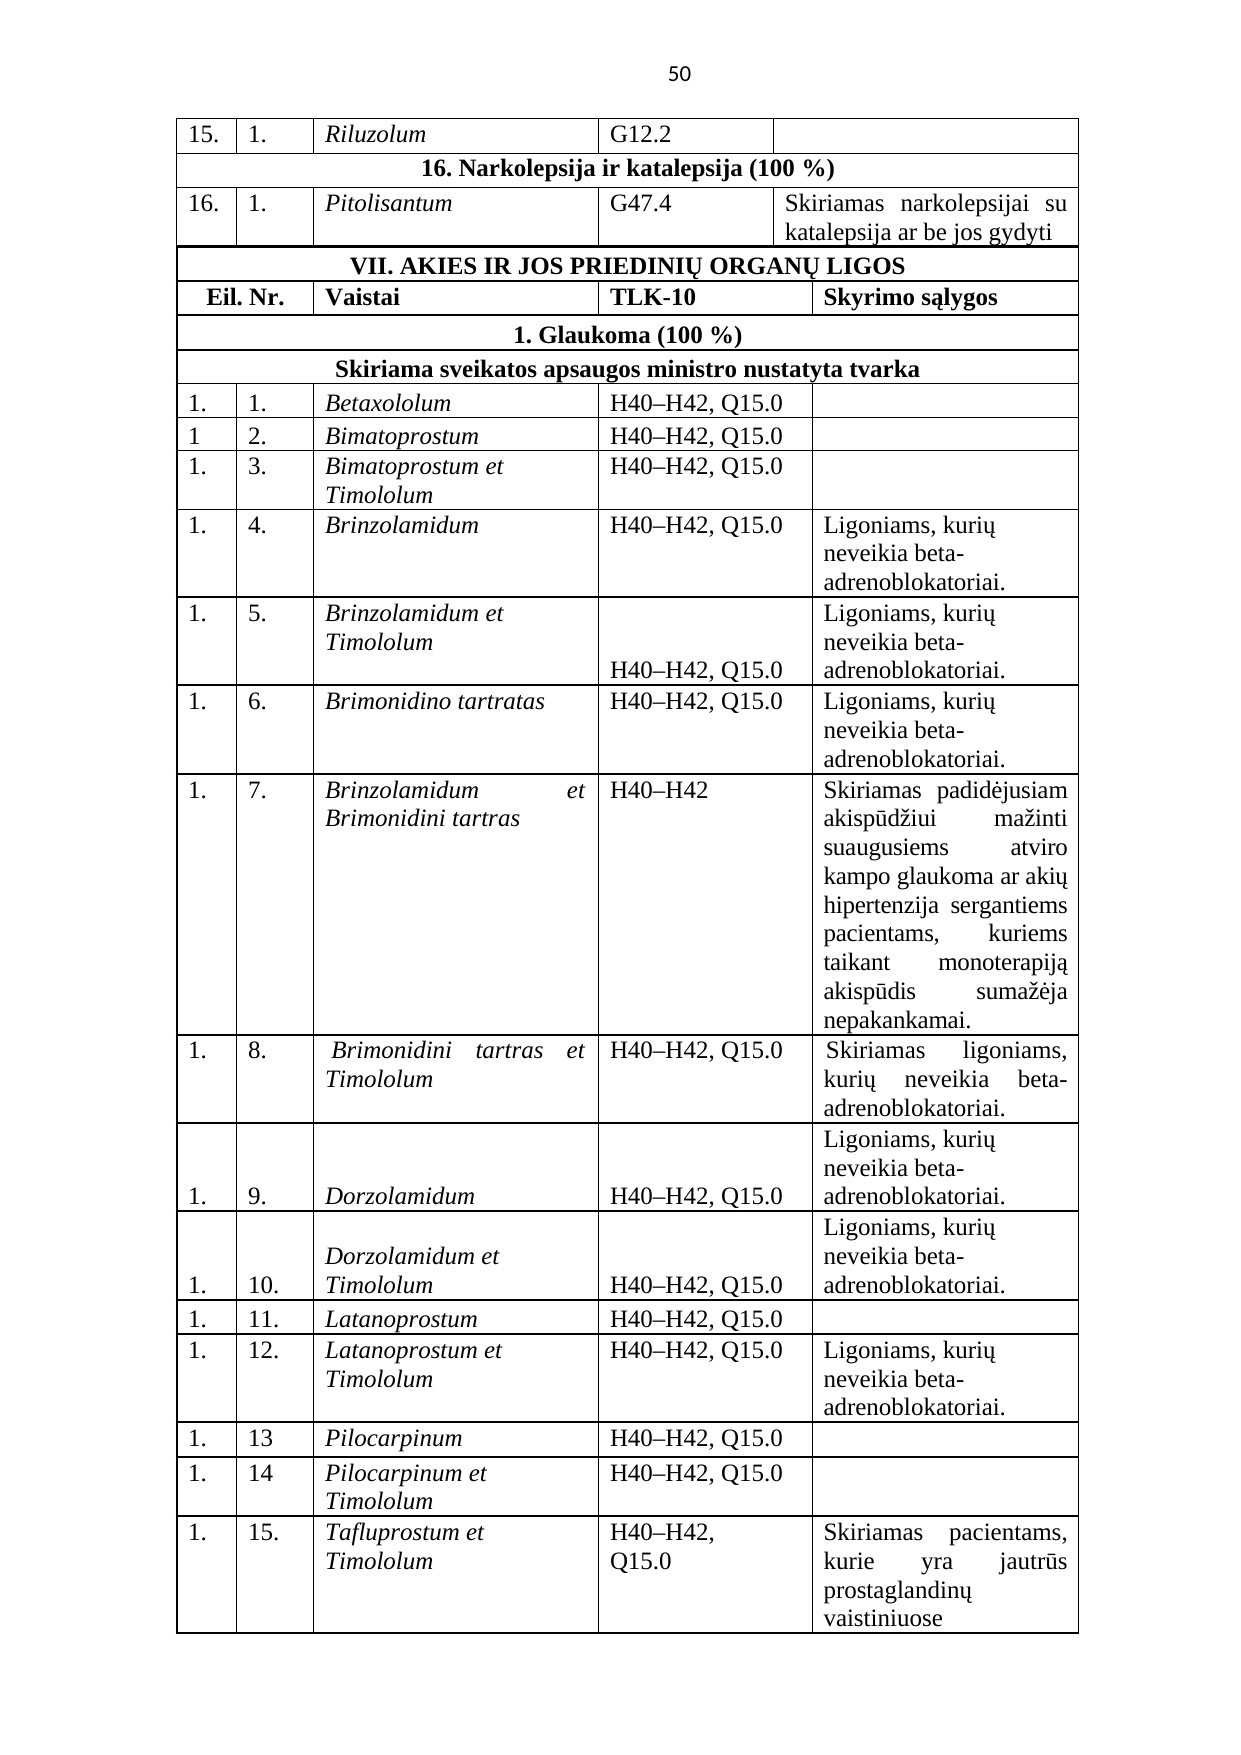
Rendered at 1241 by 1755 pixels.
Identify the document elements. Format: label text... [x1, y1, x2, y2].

table_cell [1093, 245, 1099, 280]
table_cell [1103, 1421, 1109, 1456]
table_cell [1099, 314, 1103, 348]
table_cell [1079, 118, 1083, 152]
table_cell Skiriamas pacientams, kurie yra jautrūs prostaglandinų vaistiniuose [813, 1517, 1078, 1632]
table_cell [1088, 1333, 1093, 1421]
table_cell H40–H42, Q15.0 [599, 1335, 812, 1421]
table_cell H40–H42, Q15.0 [599, 1036, 812, 1122]
table_cell [1103, 314, 1109, 348]
table_cell [1103, 509, 1109, 596]
table_cell [1103, 245, 1109, 280]
table_cell [1109, 187, 1123, 245]
table_cell [1084, 118, 1088, 152]
table_cell Pilocarpinum et Timololum [314, 1458, 598, 1515]
table_cell [1093, 1210, 1099, 1298]
table_cell [1103, 1122, 1109, 1210]
table_cell [1084, 1515, 1088, 1632]
table_cell [1084, 383, 1088, 417]
table_cell [1109, 1034, 1123, 1122]
table_cell H40–H42, Q15.0 [599, 384, 812, 417]
table_cell 5. [237, 598, 313, 684]
table_cell [1099, 509, 1103, 596]
table_cell [1109, 450, 1123, 509]
table_cell [1109, 383, 1123, 417]
table_cell Ligoniams, kurių neveikia beta-adrenoblokatoriai. [813, 1212, 1078, 1298]
table_cell [1103, 773, 1109, 1033]
table_cell [1093, 349, 1099, 383]
table_cell [1079, 417, 1083, 450]
table_cell [1079, 153, 1083, 187]
table_cell [1088, 596, 1093, 684]
table_cell [1079, 773, 1083, 1033]
table_cell 1. [178, 1335, 236, 1421]
table_cell [1099, 1122, 1103, 1210]
table_cell H40–H42, Q15.0 [599, 418, 812, 450]
table_cell [1093, 684, 1099, 773]
table_cell [1099, 773, 1103, 1033]
table_cell [1109, 153, 1123, 187]
table_cell [1088, 1421, 1093, 1456]
table_cell [1103, 1515, 1109, 1632]
table_cell [1103, 118, 1109, 152]
table_cell Brinzolamidum [314, 510, 598, 596]
table_cell [1088, 245, 1093, 280]
table_cell [1103, 684, 1109, 773]
table_cell [1103, 187, 1109, 245]
table_cell [813, 1301, 1078, 1333]
table_cell [1109, 773, 1123, 1033]
table_cell [1099, 153, 1103, 187]
table_cell Ligoniams, kurių neveikia beta-adrenoblokatoriai. [813, 686, 1078, 773]
table_cell [1084, 187, 1088, 245]
table_cell Brinzolamidum et Brimonidini tartras [314, 775, 598, 1033]
table_cell Betaxololum [314, 384, 598, 417]
table_cell [1084, 684, 1088, 773]
table_cell [1088, 450, 1093, 509]
table_cell 9. [237, 1124, 313, 1210]
table_cell Brimonidini tartras et Timololum [314, 1036, 598, 1122]
table_cell [1099, 187, 1103, 245]
table_cell 4. [237, 510, 313, 596]
table_cell [1109, 1299, 1123, 1333]
table_cell [1099, 1034, 1103, 1122]
table_cell [1084, 349, 1088, 383]
table_cell [1093, 596, 1099, 684]
table_cell [1079, 1333, 1083, 1421]
table_cell 1. [237, 384, 313, 417]
table_cell Dorzolamidum [314, 1124, 598, 1210]
table_cell [1093, 1515, 1099, 1632]
table_cell 8. [237, 1036, 313, 1122]
table_cell [1079, 1515, 1083, 1632]
table_cell 13 [237, 1423, 313, 1456]
table_cell Pitolisantum [314, 188, 598, 245]
table_cell [1084, 596, 1088, 684]
table_cell [1099, 1515, 1103, 1632]
table_cell [1093, 1034, 1099, 1122]
table_cell 6. [237, 686, 313, 773]
table_cell [1088, 1456, 1093, 1515]
table_cell [1088, 314, 1093, 348]
table_cell H40–H42, Q15.0 [599, 1212, 812, 1298]
table_cell [1109, 314, 1123, 348]
table_cell [1093, 773, 1099, 1033]
table_cell TLK-10 [599, 282, 812, 314]
table_cell [1109, 1122, 1123, 1210]
table_cell [1099, 280, 1103, 314]
table_cell [1084, 417, 1088, 450]
table_cell [1079, 1299, 1083, 1333]
table_cell [1109, 417, 1123, 450]
table_cell Tafluprostum et Timololum [314, 1517, 598, 1632]
table_cell [1109, 280, 1123, 314]
table_cell [1079, 383, 1083, 417]
table_cell [1088, 684, 1093, 773]
table_cell [1079, 1034, 1083, 1122]
table_cell [1088, 509, 1093, 596]
table_cell 2. [237, 418, 313, 450]
table_cell [1093, 383, 1099, 417]
table_cell [1093, 187, 1099, 245]
table_cell [813, 451, 1078, 509]
table_cell 1 [178, 418, 236, 450]
table_cell [1103, 1299, 1109, 1333]
table_cell [1093, 1421, 1099, 1456]
table_cell [1088, 1515, 1093, 1632]
table_cell [1084, 314, 1088, 348]
table_cell [1079, 1421, 1083, 1456]
table_cell [1088, 118, 1093, 152]
table_cell 1. [178, 1301, 236, 1333]
table_cell [1079, 314, 1083, 348]
table_cell [1109, 1333, 1123, 1421]
table_cell 16. [177, 188, 236, 245]
table_cell H40–H42, Q15.0 [599, 451, 812, 509]
table_cell Skiriamas narkolepsijai su katalepsija ar be jos gydyti [774, 188, 1078, 245]
table_cell [1084, 1210, 1088, 1298]
table_cell G47.4 [599, 188, 773, 245]
table_cell [1084, 280, 1088, 314]
table_cell [813, 1423, 1078, 1456]
table_cell 1. [178, 1517, 236, 1632]
table_cell [1099, 1456, 1103, 1515]
table_cell [1109, 349, 1123, 383]
table_cell 15. [237, 1517, 313, 1632]
table_cell H40–H42, Q15.0 [599, 510, 812, 596]
table_cell [1088, 153, 1093, 187]
table_cell G12.2 [599, 119, 773, 152]
table_cell [1099, 1333, 1103, 1421]
table_cell 16. Narkolepsija ir katalepsija (100 %) [177, 154, 1078, 187]
table_cell [1099, 118, 1103, 152]
table_cell [1093, 118, 1099, 152]
table_cell 1. [237, 119, 313, 152]
table_cell [1103, 1210, 1109, 1298]
table_cell [1099, 596, 1103, 684]
table_cell Bimatoprostum et Timololum [314, 451, 598, 509]
table_cell [1103, 596, 1109, 684]
table_cell Riluzolum [314, 119, 598, 152]
table_cell Bimatoprostum [314, 418, 598, 450]
table_cell H40–H42, Q15.0 [599, 1301, 812, 1333]
table_cell [1088, 1034, 1093, 1122]
table_cell 1. [178, 1423, 236, 1456]
table_cell [1109, 1421, 1123, 1456]
table_cell [1093, 417, 1099, 450]
table_cell 11. [237, 1301, 313, 1333]
table_cell 1. [178, 1212, 236, 1298]
table_cell Ligoniams, kurių neveikia beta-adrenoblokatoriai. [813, 1335, 1078, 1421]
table_cell 1. [178, 1124, 236, 1210]
table_cell Skyrimo sąlygos [813, 282, 1078, 314]
table_cell H40–H42, Q15.0 [599, 1517, 812, 1632]
table_cell H40–H42, Q15.0 [599, 686, 812, 773]
table_cell [1099, 417, 1103, 450]
table_cell [1079, 509, 1083, 596]
table_cell 12. [237, 1335, 313, 1421]
table_cell Pilocarpinum [314, 1423, 598, 1456]
table_cell [1099, 1421, 1103, 1456]
table_cell [1084, 1333, 1088, 1421]
table_cell [1079, 1210, 1083, 1298]
table_cell Dorzolamidum et Timololum [314, 1212, 598, 1298]
table_cell [1088, 383, 1093, 417]
table_cell [1084, 153, 1088, 187]
table_cell H40–H42, Q15.0 [599, 1458, 812, 1515]
table_cell 7. [237, 775, 313, 1033]
table_cell 1. [178, 451, 236, 509]
table_cell Vaistai [314, 282, 598, 314]
table_cell 1. [237, 188, 313, 245]
table_cell [813, 1458, 1078, 1515]
table_cell [1084, 450, 1088, 509]
table_cell [1109, 596, 1123, 684]
table_cell [1084, 1122, 1088, 1210]
table_cell Ligoniams, kurių neveikia beta-adrenoblokatoriai. [813, 598, 1078, 684]
table_cell 1. [178, 686, 236, 773]
table_cell [1079, 684, 1083, 773]
table_cell [1088, 280, 1093, 314]
table_cell Brimonidino tartratas [314, 686, 598, 773]
table_cell [1079, 596, 1083, 684]
table_cell [1099, 1210, 1103, 1298]
table_cell [1088, 1210, 1093, 1298]
table_cell [1079, 187, 1083, 245]
table_cell [1093, 1456, 1099, 1515]
table_cell Skiriama sveikatos apsaugos ministro nustatyta tvarka [178, 351, 1078, 383]
table_cell 1. Glaukoma (100 %) [178, 316, 1078, 348]
table_cell 1. [178, 598, 236, 684]
table_cell [1099, 349, 1103, 383]
table_cell [1093, 314, 1099, 348]
table_cell VII. AKIES IR JOS PRIEDINIŲ ORGANŲ LIGOS [178, 248, 1078, 280]
table_cell 15. [177, 119, 236, 152]
table_cell [1084, 773, 1088, 1033]
table_cell [1088, 1299, 1093, 1333]
table_cell [1099, 245, 1103, 280]
table_cell [1103, 153, 1109, 187]
table_cell [1079, 245, 1083, 280]
table_cell [1079, 1456, 1083, 1515]
table_cell [1103, 450, 1109, 509]
table_cell [1103, 417, 1109, 450]
table_cell Brinzolamidum et Timololum [314, 598, 598, 684]
table_cell 1. [178, 1458, 236, 1515]
table_cell 10. [237, 1212, 313, 1298]
table_cell 3. [237, 451, 313, 509]
table_cell H40–H42, Q15.0 [599, 598, 812, 684]
table_cell Eil. Nr. [178, 282, 313, 314]
table_cell H40–H42, Q15.0 [599, 1423, 812, 1456]
table_cell [1088, 773, 1093, 1033]
table_cell [1088, 1122, 1093, 1210]
table_cell [1103, 1034, 1109, 1122]
table_cell Ligoniams, kurių neveikia beta-adrenoblokatoriai. [813, 1124, 1078, 1210]
table_cell [1093, 1299, 1099, 1333]
table_cell [1093, 153, 1099, 187]
table_cell [1103, 349, 1109, 383]
table_cell [1093, 450, 1099, 509]
table_cell 1. [178, 1036, 236, 1122]
table_cell [1084, 1456, 1088, 1515]
table_cell [1109, 509, 1123, 596]
table_cell [1109, 1210, 1123, 1298]
table_cell Latanoprostum et Timololum [314, 1335, 598, 1421]
table_cell [1109, 1515, 1123, 1632]
table_cell 1. [178, 775, 236, 1033]
table_cell 1. [178, 384, 236, 417]
table_cell [774, 119, 1078, 152]
table_cell Latanoprostum [314, 1301, 598, 1333]
table_cell [1079, 1122, 1083, 1210]
table_cell [1084, 1034, 1088, 1122]
table_cell [1109, 118, 1123, 152]
table_cell [1103, 280, 1109, 314]
table_cell Skiriamas padidėjusiam akispūdžiui mažinti suaugusiems atviro kampo glaukoma ar akių hipertenzija sergantiems pacientams, kuriems taikant monoterapiją akispūdis sumažėja nepakankamai. [813, 775, 1078, 1033]
table_cell [1093, 1122, 1099, 1210]
table_cell [1088, 417, 1093, 450]
table_cell [1093, 509, 1099, 596]
table_cell [1099, 684, 1103, 773]
table_cell [1088, 349, 1093, 383]
table_cell Skiriamas ligoniams, kurių neveikia beta-adrenoblokatoriai. [813, 1036, 1078, 1122]
table_cell [1084, 1421, 1088, 1456]
table_cell [1084, 245, 1088, 280]
table_cell Ligoniams, kurių neveikia beta-adrenoblokatoriai. [813, 510, 1078, 596]
table_cell [1093, 1333, 1099, 1421]
table_cell H40–H42 [599, 775, 812, 1033]
table_cell [1079, 349, 1083, 383]
table_cell [1099, 1299, 1103, 1333]
table_cell [1079, 450, 1083, 509]
table_cell [1103, 1333, 1109, 1421]
table_cell [813, 418, 1078, 450]
table_cell [1088, 187, 1093, 245]
table_cell 1. [178, 510, 236, 596]
table_cell [1093, 280, 1099, 314]
table_cell [1099, 450, 1103, 509]
table_cell [813, 384, 1078, 417]
table_cell H40–H42, Q15.0 [599, 1124, 812, 1210]
table_cell [1084, 509, 1088, 596]
table_cell [1109, 684, 1123, 773]
table_cell 14 [237, 1458, 313, 1515]
table_cell [1084, 1299, 1088, 1333]
table_cell [1103, 1456, 1109, 1515]
table_cell [1109, 1456, 1123, 1515]
table_cell [1103, 383, 1109, 417]
table_cell [1099, 383, 1103, 417]
table_cell [1109, 245, 1123, 280]
table_cell [1079, 280, 1083, 314]
